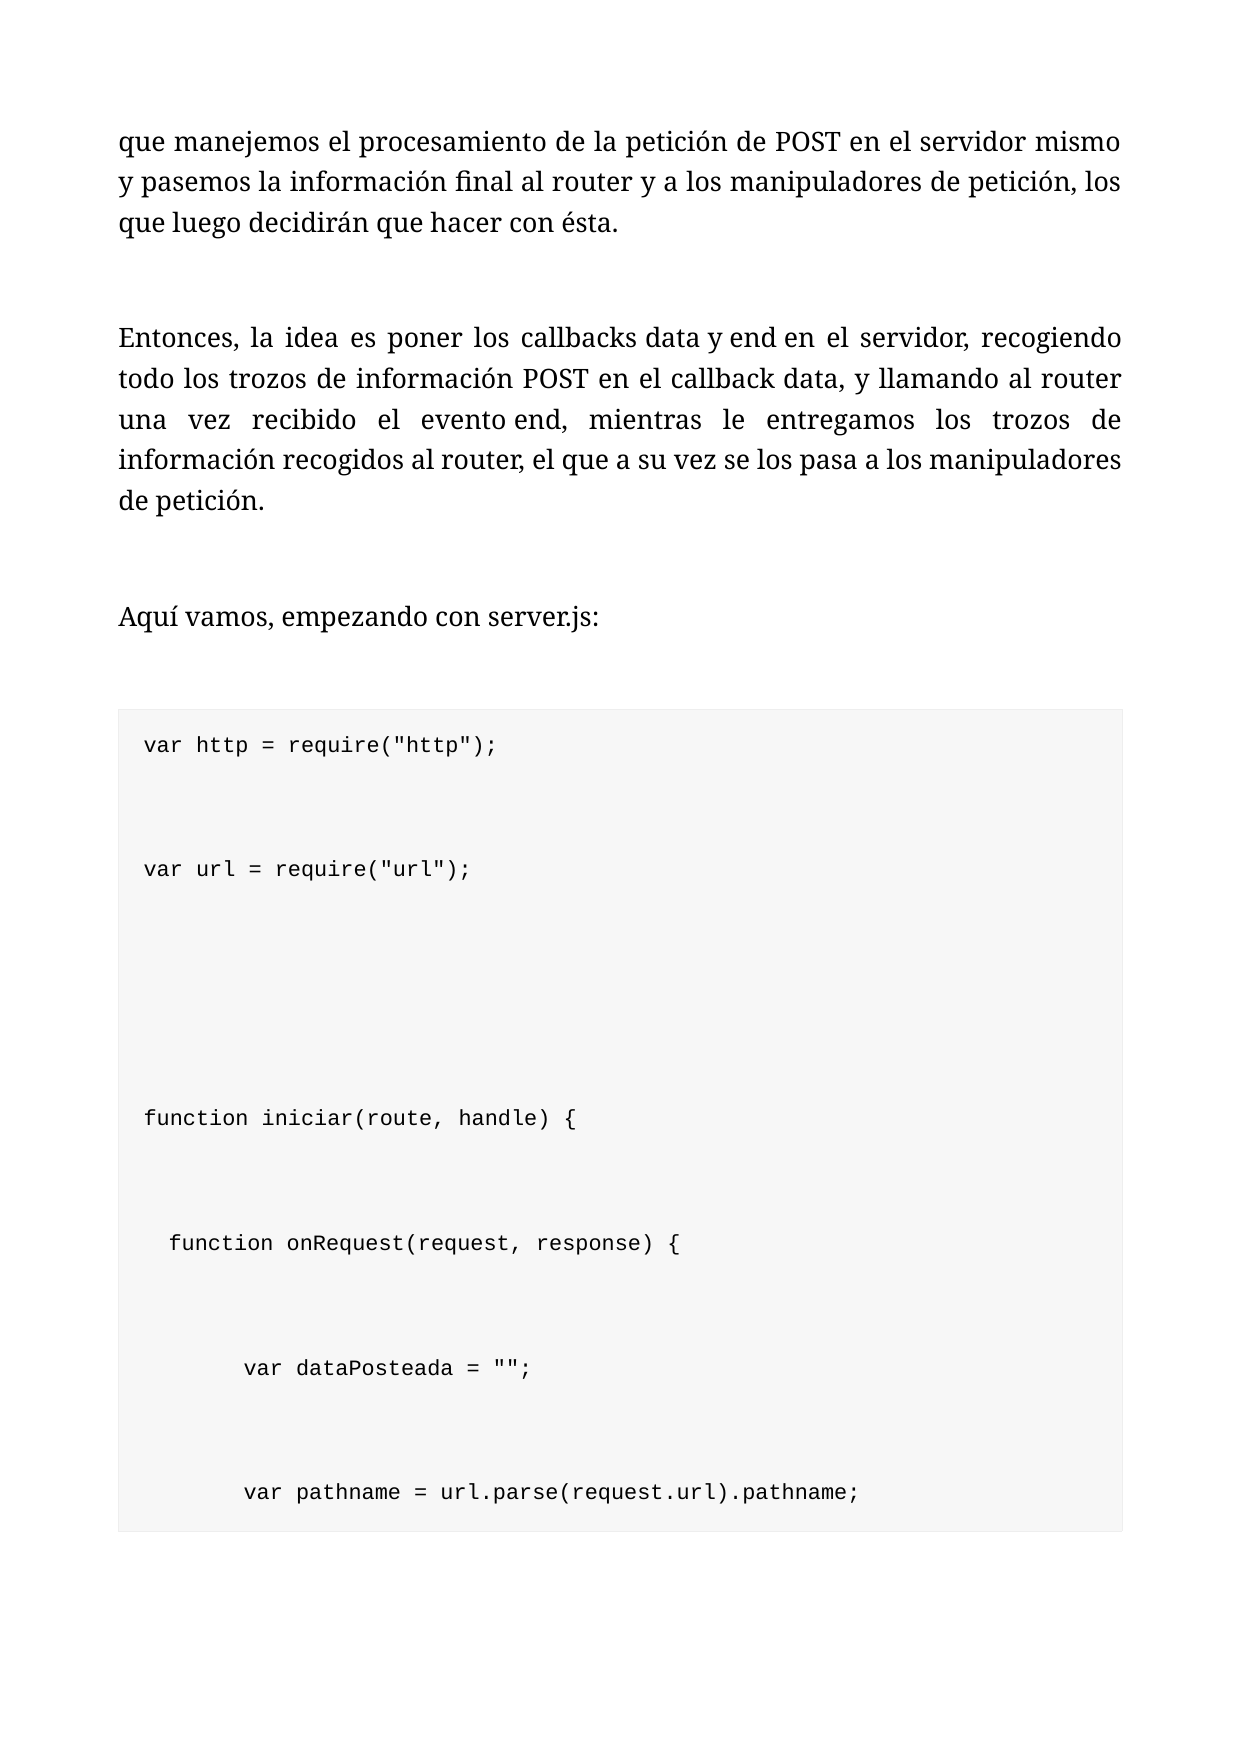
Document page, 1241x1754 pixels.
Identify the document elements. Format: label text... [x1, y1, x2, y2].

text que manejemos el procesamiento de la petición de POST en el servidor mismo y pasemos la información final al router y a los manipuladores de petición, los que luego decidirán que hacer con ésta. [118, 118, 1122, 240]
text function onRequest(request, response) { [119, 1207, 1122, 1257]
text var dataPosteada = ""; [119, 1332, 1122, 1381]
text function iniciar(route, handle) { [119, 1082, 1122, 1132]
text var url = require("url"); [119, 833, 1122, 883]
text var http = require("http"); [119, 710, 1122, 759]
text var pathname = url.parse(request.url).pathname; [119, 1456, 1122, 1531]
text Entonces, la idea es poner los callbacks data y end en el servidor, recogiendo todo los trozos de información POST en el callback data, y llamando al router una vez recibido el evento end, mientras le entregamos los trozos de información recogidos al router, el que a su vez se los pasa a los manipuladores de petición. [118, 315, 1122, 518]
text Aquí vamos, empezando con server.js: [118, 593, 1122, 634]
